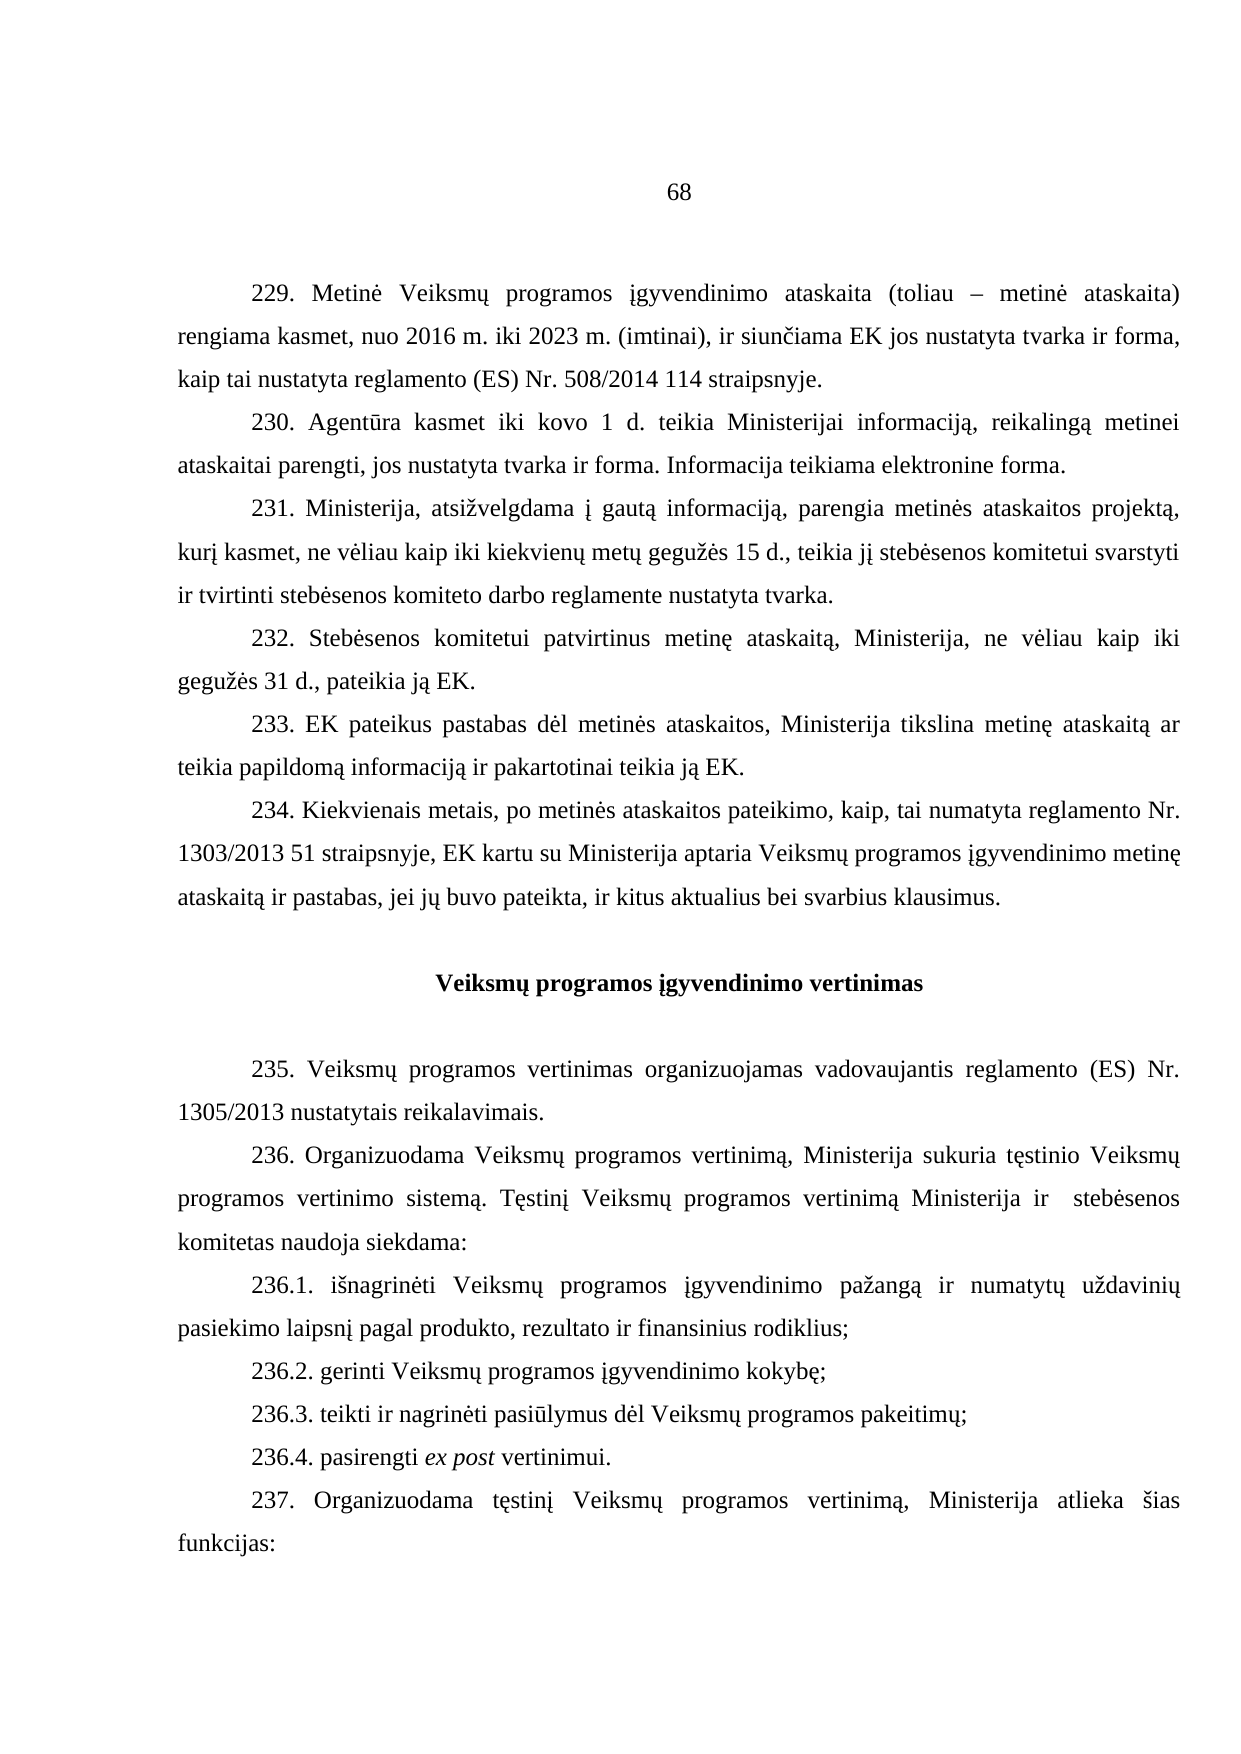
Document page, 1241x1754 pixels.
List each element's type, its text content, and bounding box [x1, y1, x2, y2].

text 229. Metinė Veiksmų programos įgyvendinimo ataskaita (toliau – metinė ataskaita) rengiama kasmet, nuo 2016 m. iki 2023 m. (imtinai), ir siunčiama EK jos nustatyta tvarka ir forma, kaip tai nustatyta reglamento (ES) Nr. 508/2014 114 straipsnyje. [177, 278, 1181, 393]
text 235. Veiksmų programos vertinimas organizuojamas vadovaujantis reglamento (ES) Nr. 1305/2013 nustatytais reikalavimais. [177, 1054, 1181, 1126]
text 230. Agentūra kasmet iki kovo 1 d. teikia Ministerijai informaciją, reikalingą metinei ataskaitai parengti, jos nustatyta tvarka ir forma. Informacija teikiama elektronine forma. [177, 407, 1181, 479]
text Veiksmų programos įgyvendinimo vertinimas [177, 968, 1181, 997]
text 236.4. pasirengti ex post vertinimui. [177, 1442, 1181, 1471]
text 237. Organizuodama tęstinį Veiksmų programos vertinimą, Ministerija atlieka šias funkcijas: [177, 1485, 1181, 1557]
text 232. Stebėsenos komitetui patvirtinus metinę ataskaitą, Ministerija, ne vėliau kaip iki gegužės 31 d., pateikia ją EK. [177, 623, 1181, 695]
text 236.2. gerinti Veiksmų programos įgyvendinimo kokybę; [177, 1356, 1181, 1385]
text 231. Ministerija, atsižvelgdama į gautą informaciją, parengia metinės ataskaitos projektą, kurį kasmet, ne vėliau kaip iki kiekvienų metų gegužės 15 d., teikia jį stebėsenos komitetui svarstyti ir tvirtinti stebėsenos komiteto darbo reglamente nustatyta tvarka. [177, 493, 1181, 608]
text 233. EK pateikus pastabas dėl metinės ataskaitos, Ministerija tikslina metinę ataskaitą ar teikia papildomą informaciją ir pakartotinai teikia ją EK. [177, 709, 1181, 781]
text 236.3. teikti ir nagrinėti pasiūlymus dėl Veiksmų programos pakeitimų; [177, 1399, 1181, 1428]
text 236. Organizuodama Veiksmų programos vertinimą, Ministerija sukuria tęstinio Veiksmų programos vertinimo sistemą. Tęstinį Veiksmų programos vertinimą Ministerija ir stebėsenos komitetas naudoja siekdama: [177, 1140, 1181, 1255]
text 236.1. išnagrinėti Veiksmų programos įgyvendinimo pažangą ir numatytų uždavinių pasiekimo laipsnį pagal produkto, rezultato ir finansinius rodiklius; [177, 1270, 1181, 1342]
text 234. Kiekvienais metais, po metinės ataskaitos pateikimo, kaip, tai numatyta reglamento Nr. 1303/2013 51 straipsnyje, EK kartu su Ministerija aptaria Veiksmų programos įgyvendinimo metinę ataskaitą ir pastabas, jei jų buvo pateikta, ir kitus aktualius bei svarbius klausimus. [177, 795, 1181, 910]
